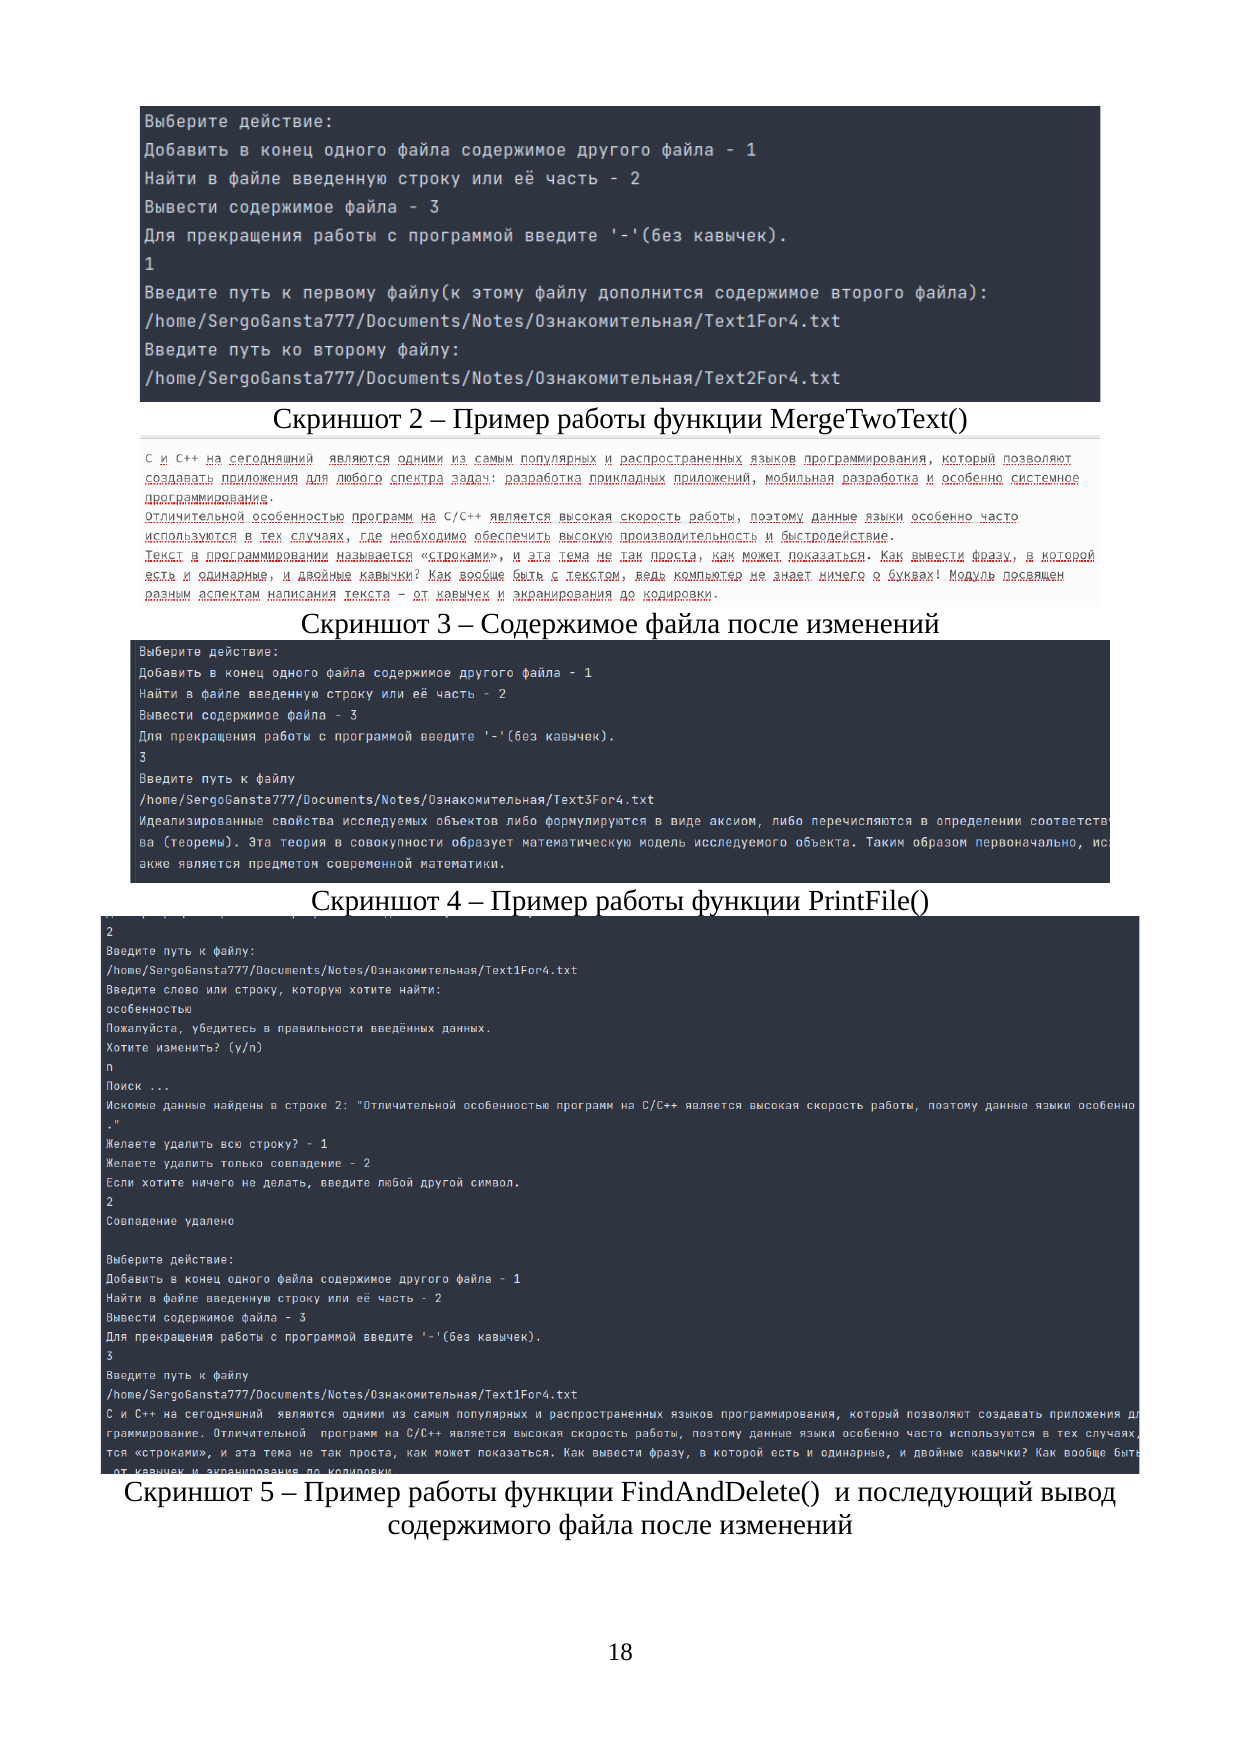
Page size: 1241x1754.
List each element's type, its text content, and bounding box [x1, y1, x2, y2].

text Скриншот 2 – Пример работы функции MergeTwoText() [118, 402, 1122, 435]
text Скриншот 4 – Пример работы функции PrintFile() [118, 883, 1122, 916]
picture [139, 106, 1101, 402]
text Скриншот 5 – Пример работы функции FindAndDelete() и последующий вывод содержимого файла после изменений [118, 1474, 1122, 1541]
picture [130, 640, 1110, 883]
picture [140, 435, 1100, 607]
text Скриншот 3 – Содержимое файла после изменений [118, 607, 1122, 640]
picture [100, 916, 1140, 1474]
